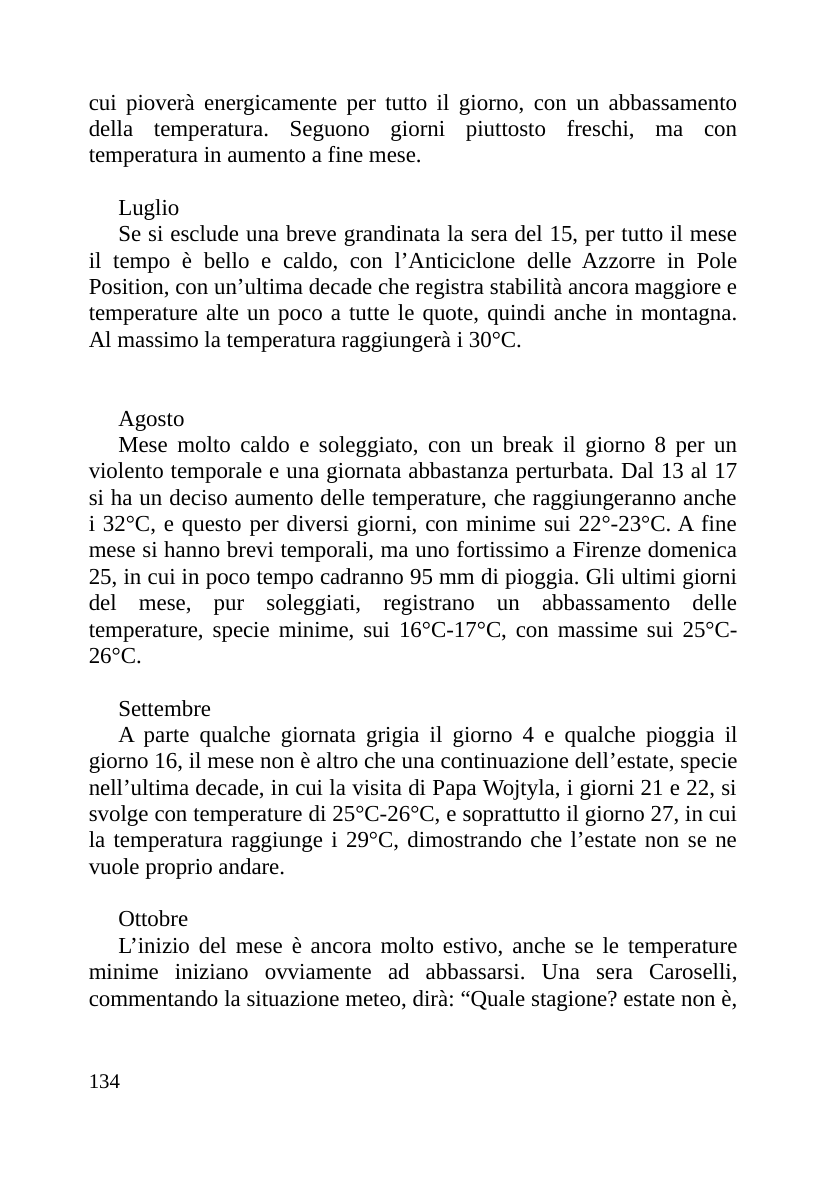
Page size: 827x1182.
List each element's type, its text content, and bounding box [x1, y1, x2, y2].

text Agosto [88, 405, 738, 431]
text A parte qualche giornata grigia il giorno 4 e qualche pioggia il giorno 16, il mese non è altro che una continuazione dell’estate, specie nell’ultima decade, in cui la visita di Papa Wojtyla, i giorni 21 e 22, si svolge con temperature di 25°C-26°C, e soprattutto il giorno 27, in cui la temperatura raggiunge i 29°C, dimostrando che l’estate non se ne vuole proprio andare. [88, 721, 738, 879]
text Se si esclude una breve grandinata la sera del 15, per tutto il mese il tempo è bello e caldo, con l’Anticiclone delle Azzorre in Pole Position, con un’ultima decade che registra stabilità ancora maggiore e temperature alte un poco a tutte le quote, quindi anche in montagna. Al massimo la temperatura raggiungerà i 30°C. [88, 220, 738, 352]
text Settembre [88, 695, 738, 721]
text Ottobre [88, 906, 738, 932]
text L’inizio del mese è ancora molto estivo, anche se le temperature minime iniziano ovviamente ad abbassarsi. Una sera Caroselli, commentando la situazione meteo, dirà: “Quale stagione? estate non è, [88, 932, 738, 1011]
text cui pioverà energicamente per tutto il giorno, con un abbassamento della temperatura. Seguono giorni piuttosto freschi, ma con temperatura in aumento a fine mese. [88, 88, 738, 168]
text Luglio [88, 194, 738, 220]
text Mese molto caldo e soleggiato, con un break il giorno 8 per un violento temporale e una giornata abbastanza perturbata. Dal 13 al 17 si ha un deciso aumento delle temperature, che raggiungeranno anche i 32°C, e questo per diversi giorni, con minime sui 22°-23°C. A fine mese si hanno brevi temporali, ma uno fortissimo a Firenze domenica 25, in cui in poco tempo cadranno 95 mm di pioggia. Gli ultimi giorni del mese, pur soleggiati, registrano un abbassamento delle temperature, specie minime, sui 16°C-17°C, con massime sui 25°C-26°C. [88, 431, 738, 668]
